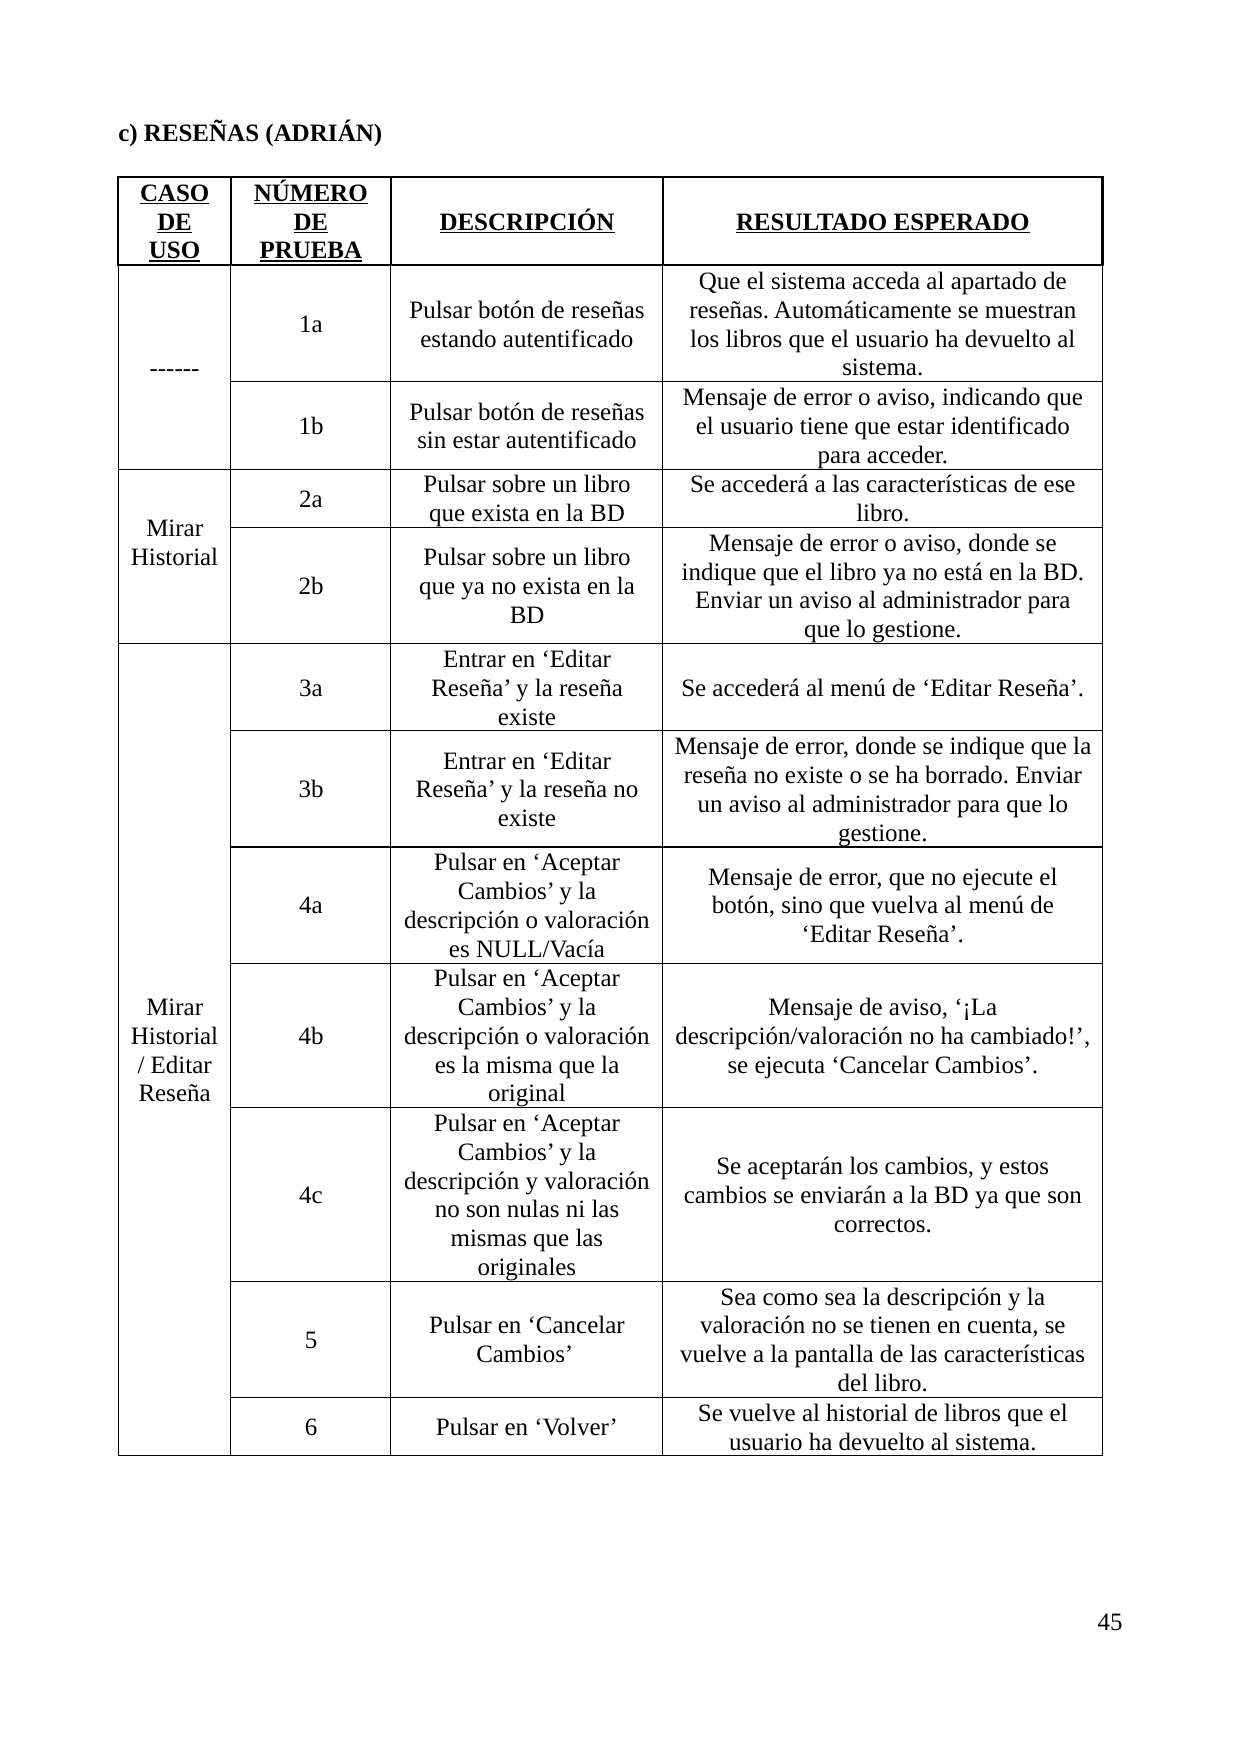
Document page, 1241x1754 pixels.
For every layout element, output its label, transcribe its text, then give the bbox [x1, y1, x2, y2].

table_cell Mensaje de error o aviso, donde se indique que el libro ya no está en la BD. Enviar un aviso al administrador para que lo gestione. [663, 528, 1102, 643]
table_cell Mensaje de error o aviso, indicando que el usuario tiene que estar identificado para acceder. [663, 382, 1102, 468]
table_cell 5 [231, 1282, 390, 1397]
table_cell Entrar en ‘Editar Reseña’ y la reseña existe [391, 644, 662, 730]
table_cell 1a [231, 266, 390, 381]
table_cell ------ [119, 266, 230, 468]
table_cell 3a [231, 644, 390, 730]
table_header NÚMERO DE PRUEBA [232, 178, 390, 264]
table_cell Mirar Historial [119, 470, 230, 643]
table_cell Pulsar en ‘Aceptar Cambios’ y la descripción o valoración es NULL/Vacía [391, 848, 662, 962]
table_cell Pulsar en ‘Volver’ [391, 1398, 662, 1455]
table_cell Pulsar en ‘Aceptar Cambios’ y la descripción y valoración no son nulas ni las mismas que las originales [391, 1108, 662, 1281]
table_cell Pulsar en ‘Cancelar Cambios’ [391, 1282, 662, 1397]
table_cell Pulsar botón de reseñas estando autentificado [391, 266, 662, 381]
subtitle c) RESEÑAS (ADRIÁN) [118, 118, 1122, 147]
table_cell Sea como sea la descripción y la valoración no se tienen en cuenta, se vuelve a la pantalla de las características del libro. [663, 1282, 1102, 1397]
table_cell Pulsar sobre un libro que ya no exista en la BD [391, 528, 662, 643]
table_cell 4a [231, 848, 390, 962]
table_cell 2a [231, 470, 390, 527]
table_cell Se vuelve al historial de libros que el usuario ha devuelto al sistema. [663, 1398, 1102, 1455]
table_cell Se accederá a las características de ese libro. [663, 470, 1102, 527]
table_cell Mensaje de aviso, ‘¡La descripción/valoración no ha cambiado!’, se ejecuta ‘Cancelar Cambios’. [663, 964, 1102, 1107]
table_cell 3b [231, 731, 390, 846]
table_header CASO DE USO [119, 178, 230, 264]
table_cell Entrar en ‘Editar Reseña’ y la reseña no existe [391, 731, 662, 846]
table_header DESCRIPCIÓN [392, 178, 662, 264]
table_cell 2b [231, 528, 390, 643]
table_cell Que el sistema acceda al apartado de reseñas. Automáticamente se muestran los libros que el usuario ha devuelto al sistema. [663, 266, 1102, 381]
table_cell Se accederá al menú de ‘Editar Reseña’. [663, 644, 1102, 730]
table_cell 4b [231, 964, 390, 1107]
table_cell Pulsar botón de reseñas sin estar autentificado [391, 382, 662, 468]
table_cell 6 [231, 1398, 390, 1455]
table_cell Mensaje de error, que no ejecute el botón, sino que vuelva al menú de ‘Editar Reseña’. [663, 848, 1102, 962]
table_cell Pulsar sobre un libro que exista en la BD [391, 470, 662, 527]
table_cell Se aceptarán los cambios, y estos cambios se enviarán a la BD ya que son correctos. [663, 1108, 1102, 1281]
table_cell Mirar Historial/ Editar Reseña [119, 644, 230, 1455]
table_cell Pulsar en ‘Aceptar Cambios’ y la descripción o valoración es la misma que la original [391, 964, 662, 1107]
table_cell 4c [231, 1108, 390, 1281]
table_cell Mensaje de error, donde se indique que la reseña no existe o se ha borrado. Enviar un aviso al administrador para que lo gestione. [663, 731, 1102, 846]
table_header RESULTADO ESPERADO [664, 178, 1101, 264]
table_cell 1b [231, 382, 390, 468]
